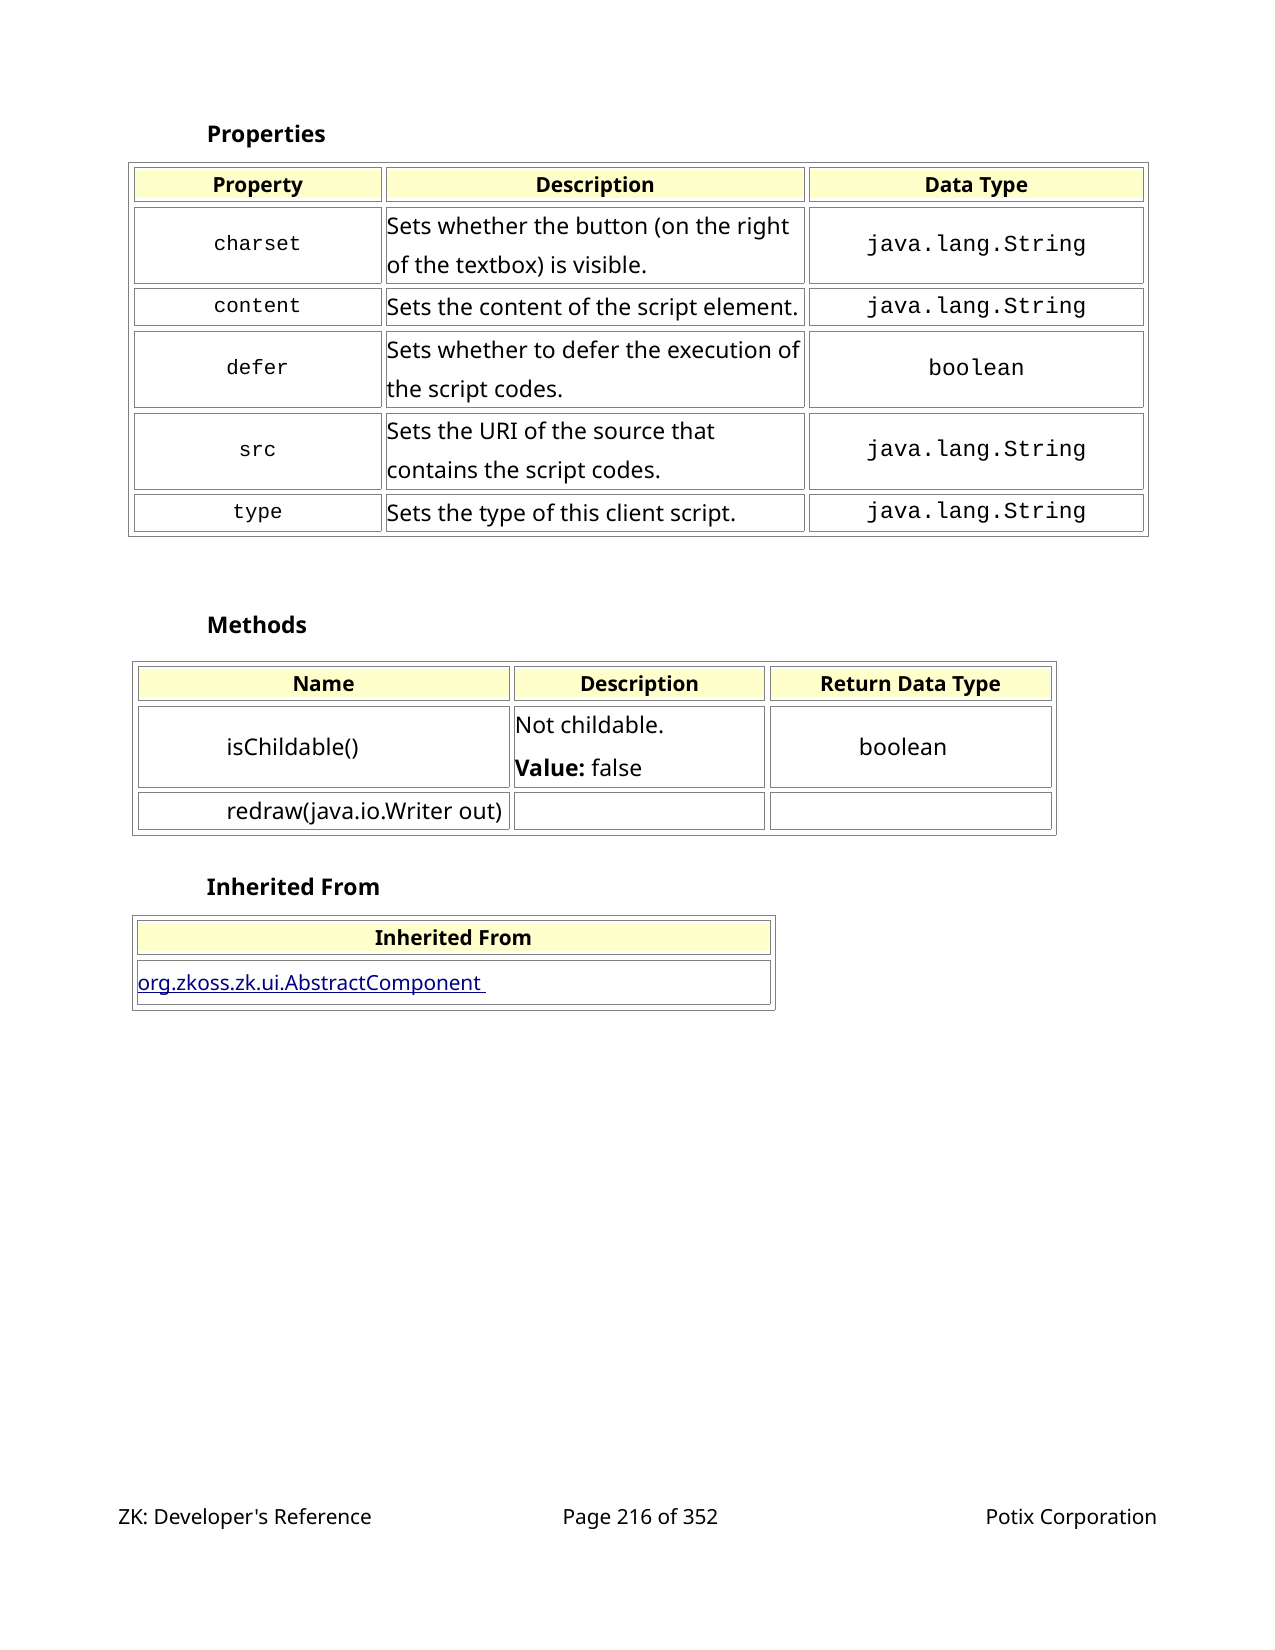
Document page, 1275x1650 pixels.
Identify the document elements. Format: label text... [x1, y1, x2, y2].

table_cell Not childable. Value: false [512, 700, 767, 787]
subtitle Properties [207, 118, 1157, 149]
table_cell Sets whether the button (on the right of the textbox) is visible. [384, 201, 806, 283]
table_cell charset [131, 201, 383, 283]
table_cell isChildable() [135, 700, 512, 787]
table_header Property [131, 163, 383, 201]
table_cell boolean [767, 700, 1053, 787]
table_cell [767, 787, 1053, 829]
table_header Name [135, 662, 512, 700]
table_cell java.lang.String [806, 407, 1146, 488]
table_cell type [131, 489, 383, 531]
table_cell java.lang.String [806, 201, 1146, 283]
table_cell [515, 793, 764, 829]
text Methods [207, 609, 1157, 640]
table_header Description [512, 662, 767, 700]
table_cell redraw(java.io.Writer out) [135, 787, 512, 829]
table_cell content [131, 283, 383, 325]
table_cell java.lang.String [806, 489, 1146, 531]
table_cell org.zkoss.zk.ui.AbstractComponent [134, 954, 772, 1004]
table_cell Sets the type of this client script. [384, 489, 806, 531]
table_cell Sets whether to defer the execution of the script codes. [384, 325, 806, 407]
table_cell defer [131, 325, 383, 407]
table_header Description [384, 163, 806, 201]
table_cell java.lang.String [806, 283, 1146, 325]
table_cell Sets the content of the script element. [384, 283, 806, 325]
table_cell [771, 793, 1051, 829]
table_header Inherited From [134, 916, 772, 954]
table_cell Sets the URI of the source that contains the script codes. [384, 407, 806, 488]
table_header Return Data Type [767, 662, 1053, 700]
table_header Data Type [806, 163, 1146, 201]
subtitle Inherited From [207, 871, 1157, 902]
table_cell boolean [806, 325, 1146, 407]
table_cell src [131, 407, 383, 488]
table_cell [512, 787, 767, 829]
